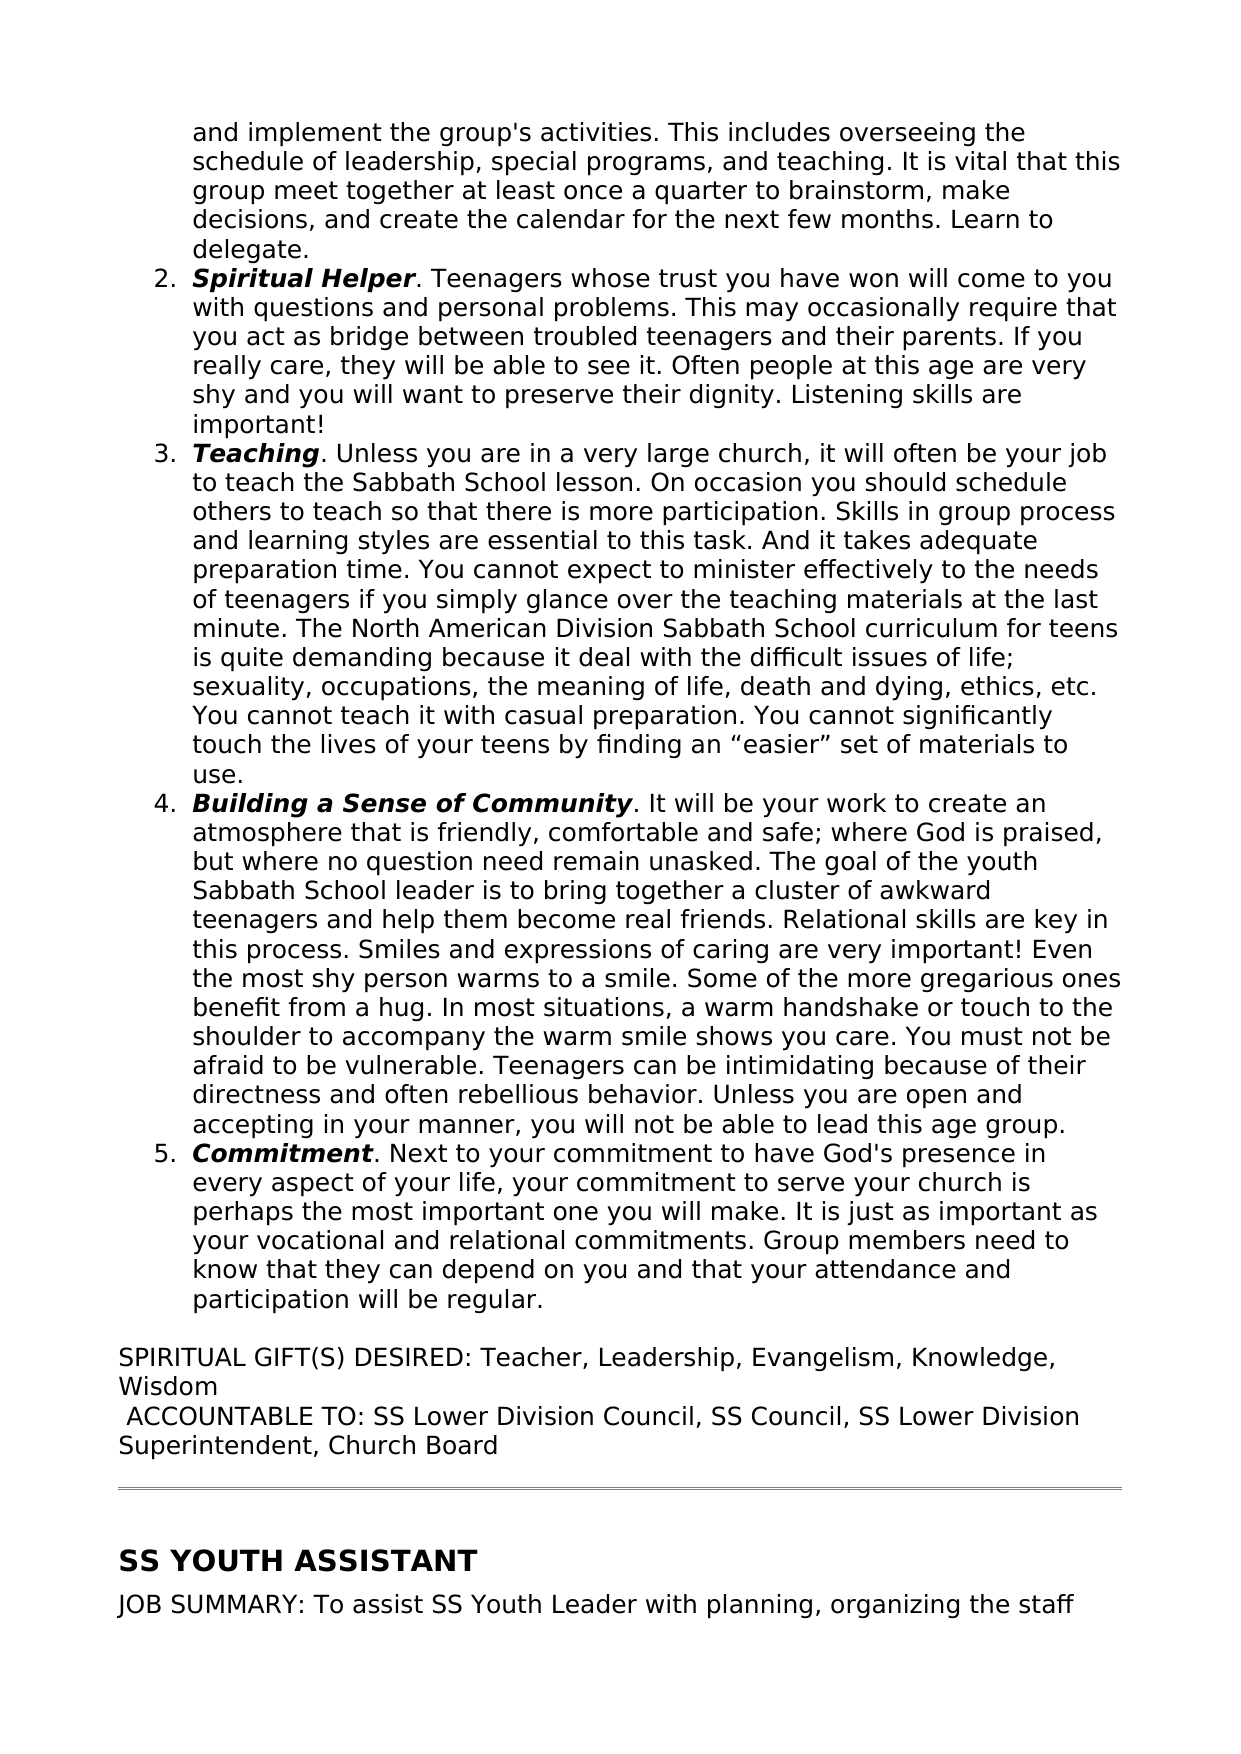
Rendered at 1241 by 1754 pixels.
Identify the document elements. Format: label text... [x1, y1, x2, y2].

list Spiritual Helper. Teenagers whose trust you have won will come to you with questions and personal problems. This may occasionally require that you act as bridge between troubled teenagers and their parents. If you really care, they will be able to see it. Often people at this age are very shy and you will want to preserve their dignity. Listening skills are important! [177, 264, 1122, 439]
list and implement the group's activities. This includes overseeing the schedule of leadership, special programs, and teaching. It is vital that this group meet together at least once a quarter to brainstorm, make decisions, and create the calendar for the next few months. Learn to delegate. [177, 118, 1122, 264]
list Teaching. Unless you are in a very large church, it will often be your job to teach the Sabbath School lesson. On occasion you should schedule others to teach so that there is more participation. Skills in group process and learning styles are essential to this task. And it takes adequate preparation time. You cannot expect to minister effectively to the needs of teenagers if you simply glance over the teaching materials at the last minute. The North American Division Sabbath School curriculum for teens is quite demanding because it deal with the difficult issues of life; sexuality, occupations, the meaning of life, death and dying, ethics, etc. You cannot teach it with casual preparation. You cannot significantly touch the lives of your teens by finding an “easier” set of materials to use. [177, 439, 1122, 789]
list Commitment. Next to your commitment to have God's presence in every aspect of your life, your commitment to serve your church is perhaps the most important one you will make. It is just as important as your vocational and relational commitments. Group members need to know that they can depend on you and that your attendance and participation will be regular. [177, 1139, 1122, 1314]
list Building a Sense of Community. It will be your work to create an atmosphere that is friendly, comfortable and safe; where God is praised, but where no question need remain unasked. The goal of the youth Sabbath School leader is to bring together a cluster of awkward teenagers and help them become real friends. Relational skills are key in this process. Smiles and expressions of caring are very important! Even the most shy person warms to a smile. Some of the more gregarious ones benefit from a hug. In most situations, a warm handshake or touch to the shoulder to accompany the warm smile shows you care. You must not be afraid to be vulnerable. Teenagers can be intimidating because of their directness and often rebellious behavior. Unless you are open and accepting in your manner, you will not be able to lead this age group. [177, 789, 1122, 1139]
text JOB SUMMARY: To assist SS Youth Leader with planning, organizing the staff [118, 1590, 1122, 1619]
subtitle SS YOUTH ASSISTANT [118, 1544, 1122, 1578]
text SPIRITUAL GIFT(S) DESIRED: Teacher, Leadership, Evangelism, Knowledge, Wisdom ACCOUNTABLE TO: SS Lower Division Council, SS Council, SS Lower Division Superintendent, Church Board [118, 1343, 1122, 1460]
